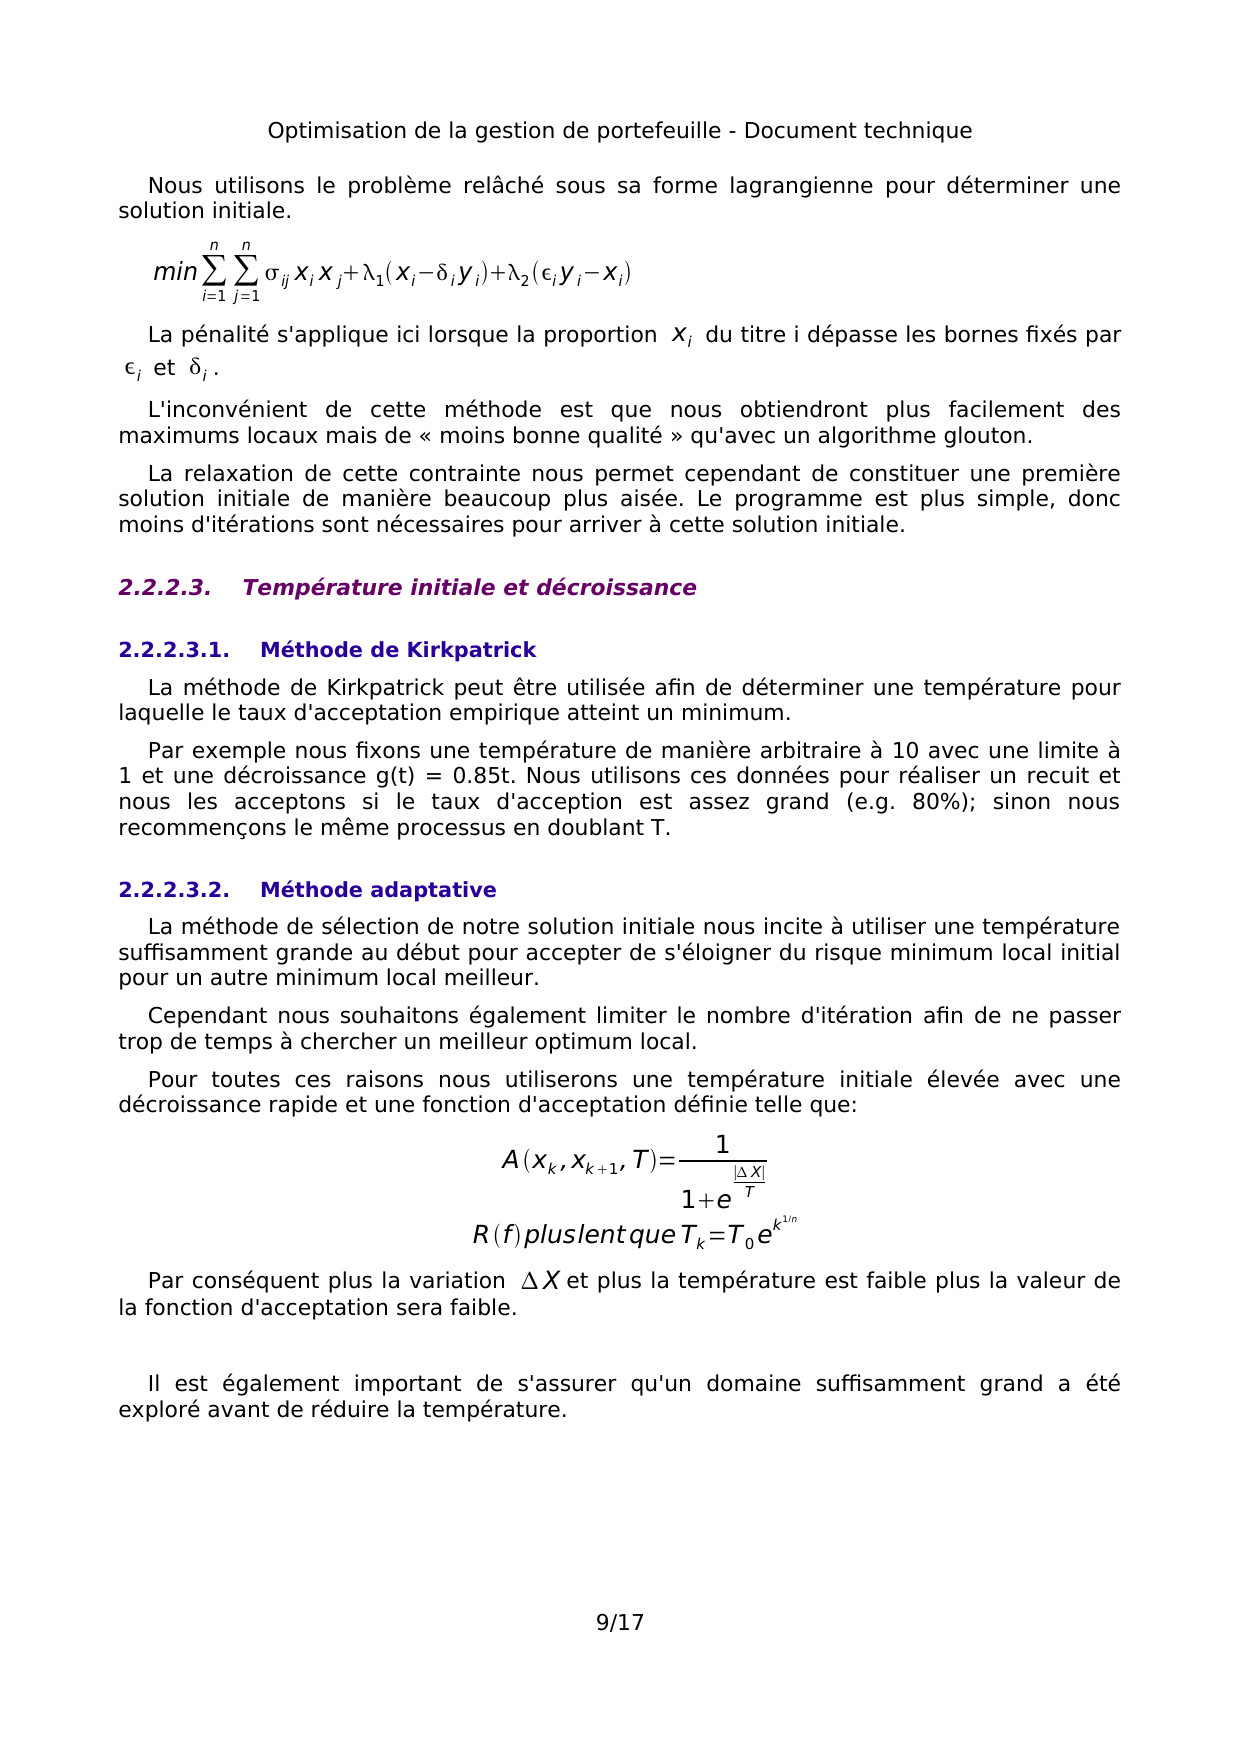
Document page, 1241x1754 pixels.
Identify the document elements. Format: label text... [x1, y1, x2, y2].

text Nous utilisons le problème relâché sous sa forme lagrangienne pour déterminer une solution initiale. [118, 173, 1122, 224]
subtitle Méthode adaptative [118, 878, 1122, 902]
text Par conséquent plus la variation et plus la température est faible plus la valeur de la fonction d'acceptation sera faible. [118, 1266, 1122, 1321]
text La relaxation de cette contrainte nous permet cependant de constituer une première solution initiale de manière beaucoup plus aisée. Le programme est plus simple, donc moins d'itérations sont nécessaires pour arriver à cette solution initiale. [118, 461, 1122, 537]
text Il est également important de s'assurer qu'un domaine suffisamment grand a été exploré avant de réduire la température. [118, 1371, 1122, 1422]
text La méthode de sélection de notre solution initiale nous incite à utiliser une température suffisamment grande au début pour accepter de s'éloigner du risque minimum local initial pour un autre minimum local meilleur. [118, 914, 1122, 991]
text La méthode de Kirkpatrick peut être utilisée afin de déterminer une température pour laquelle le taux d'acceptation empirique atteint un minimum. [118, 674, 1122, 726]
text L'inconvénient de cette méthode est que nous obtiendront plus facilement des maximums locaux mais de « moins bonne qualité » qu'avec un algorithme glouton. [118, 397, 1122, 448]
text Par exemple nous fixons une température de manière arbitraire à 10 avec une limite à 1 et une décroissance g(t) = 0.85t. Nous utilisons ces données pour réaliser un recuit et nous les acceptons si le taux d'acception est assez grand (e.g. 80%); sinon nous recommençons le même processus en doublant T. [118, 738, 1122, 840]
text Cependant nous souhaitons également limiter le nombre d'itération afin de ne passer trop de temps à chercher un meilleur optimum local. [118, 1003, 1122, 1054]
subtitle Méthode de Kirkpatrick [118, 638, 1122, 662]
text La pénalité s'applique ici lorsque la proportion du titre i dépasse les bornes fixés par et . [118, 318, 1122, 385]
text Pour toutes ces raisons nous utiliserons une température initiale élevée avec une décroissance rapide et une fonction d'acceptation définie telle que: [118, 1067, 1122, 1118]
subtitle Température initiale et décroissance [118, 575, 1122, 600]
